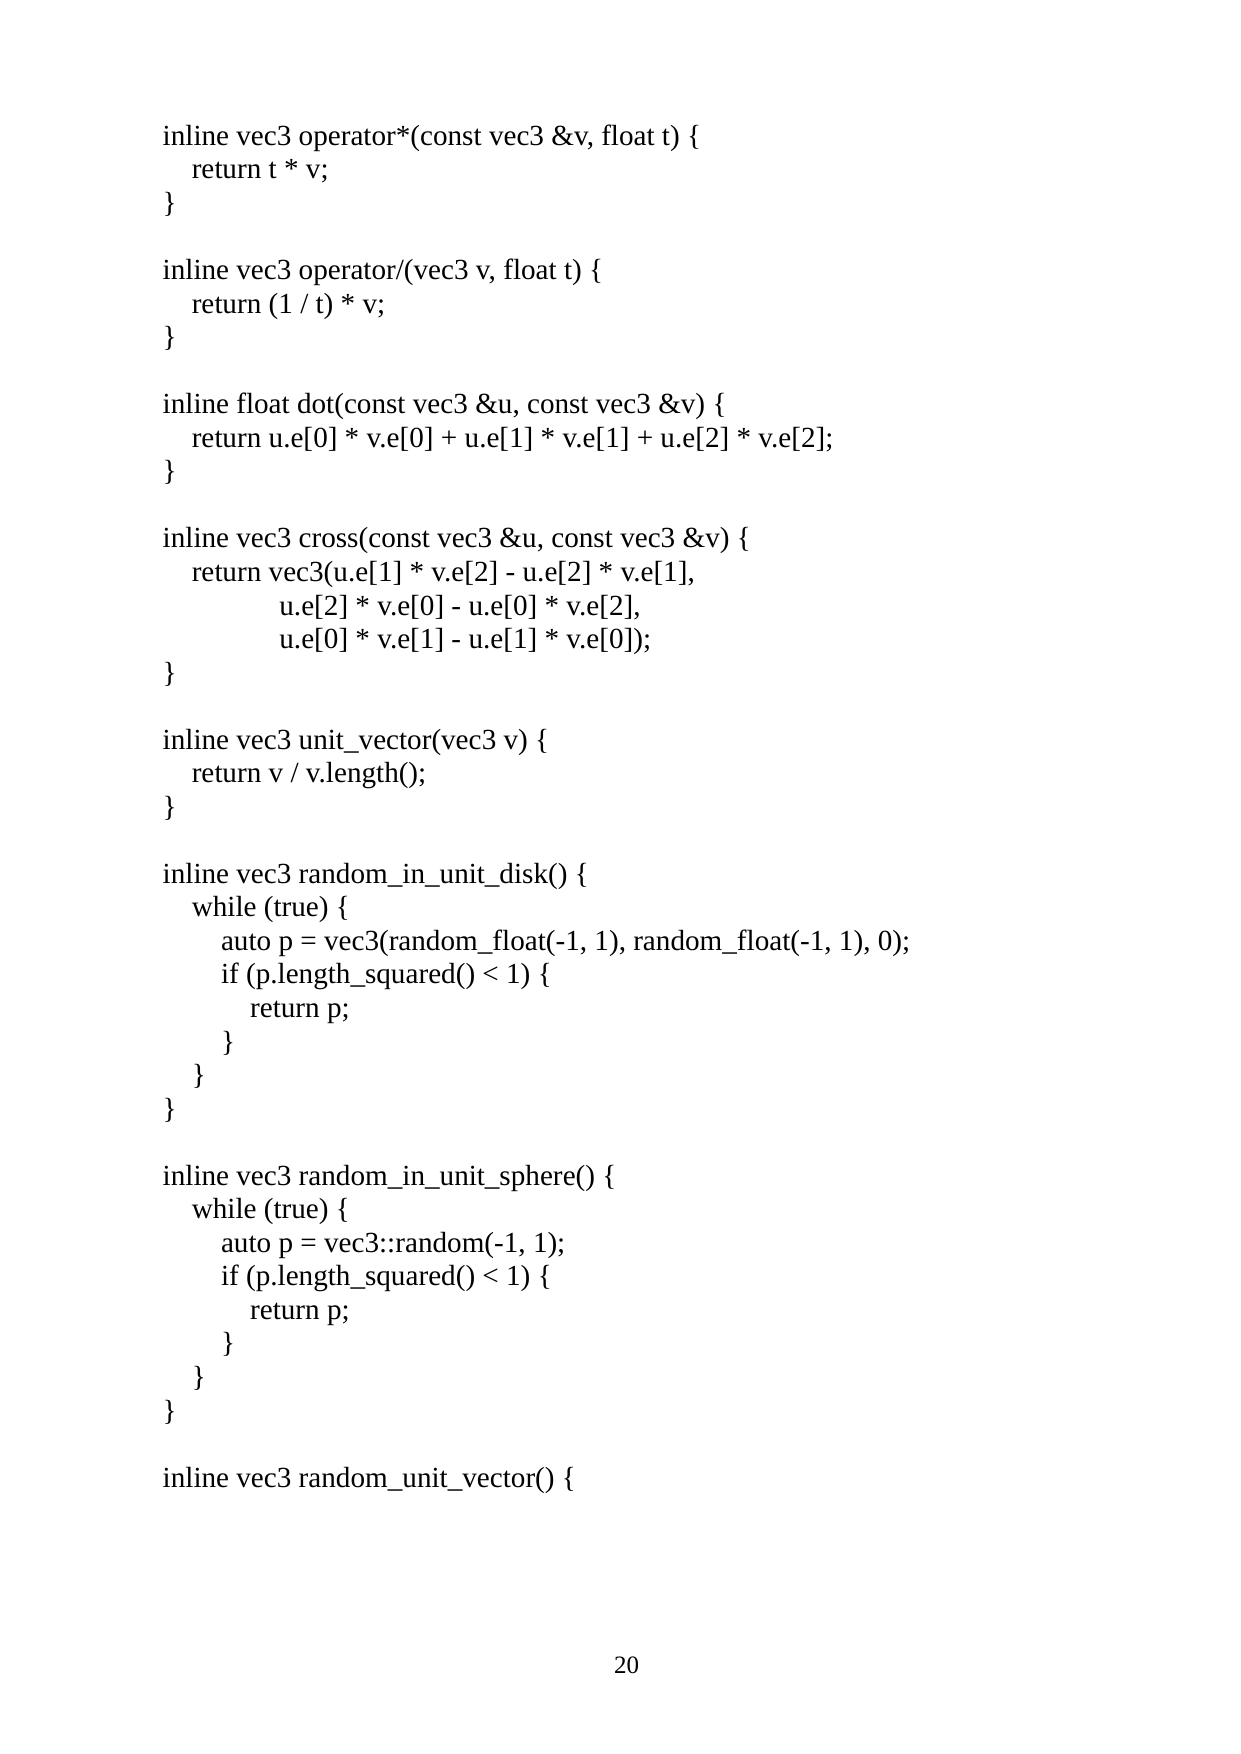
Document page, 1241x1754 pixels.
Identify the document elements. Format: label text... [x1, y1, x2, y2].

text return v / v.length(); [162, 755, 1090, 789]
text u.e[2] * v.e[0] - u.e[0] * v.e[2], [162, 588, 1090, 621]
text while (true) { [162, 889, 1090, 923]
text return vec3(u.e[1] * v.e[2] - u.e[2] * v.e[1], [162, 554, 1090, 588]
text inline vec3 random_in_unit_disk() { [162, 856, 1090, 889]
text while (true) { [162, 1191, 1090, 1225]
text inline vec3 operator/(vec3 v, float t) { [162, 252, 1090, 286]
text u.e[0] * v.e[1] - u.e[1] * v.e[0]); [162, 621, 1090, 655]
text inline float dot(const vec3 &u, const vec3 &v) { [162, 386, 1090, 420]
text auto p = vec3::random(-1, 1); [162, 1225, 1090, 1258]
text return p; [162, 1292, 1090, 1326]
text } [162, 1359, 1090, 1393]
text } [162, 453, 1090, 487]
text return u.e[0] * v.e[0] + u.e[1] * v.e[1] + u.e[2] * v.e[2]; [162, 420, 1090, 453]
text if (p.length_squared() < 1) { [162, 1258, 1090, 1292]
text } [162, 1393, 1090, 1426]
text } [162, 185, 1090, 219]
text } [162, 1024, 1090, 1057]
text return p; [162, 990, 1090, 1024]
text return t * v; [162, 152, 1090, 185]
text } [162, 1057, 1090, 1091]
text } [162, 1091, 1090, 1124]
text } [162, 319, 1090, 353]
text inline vec3 random_in_unit_sphere() { [162, 1158, 1090, 1191]
text if (p.length_squared() < 1) { [162, 957, 1090, 990]
text } [162, 655, 1090, 688]
text inline vec3 cross(const vec3 &u, const vec3 &v) { [162, 521, 1090, 554]
text inline vec3 unit_vector(vec3 v) { [162, 722, 1090, 755]
text inline vec3 random_unit_vector() { [162, 1460, 1090, 1493]
text } [162, 1326, 1090, 1359]
text auto p = vec3(random_float(-1, 1), random_float(-1, 1), 0); [162, 923, 1090, 957]
text inline vec3 operator*(const vec3 &v, float t) { [162, 118, 1090, 152]
text return (1 / t) * v; [162, 286, 1090, 319]
text } [162, 789, 1090, 822]
